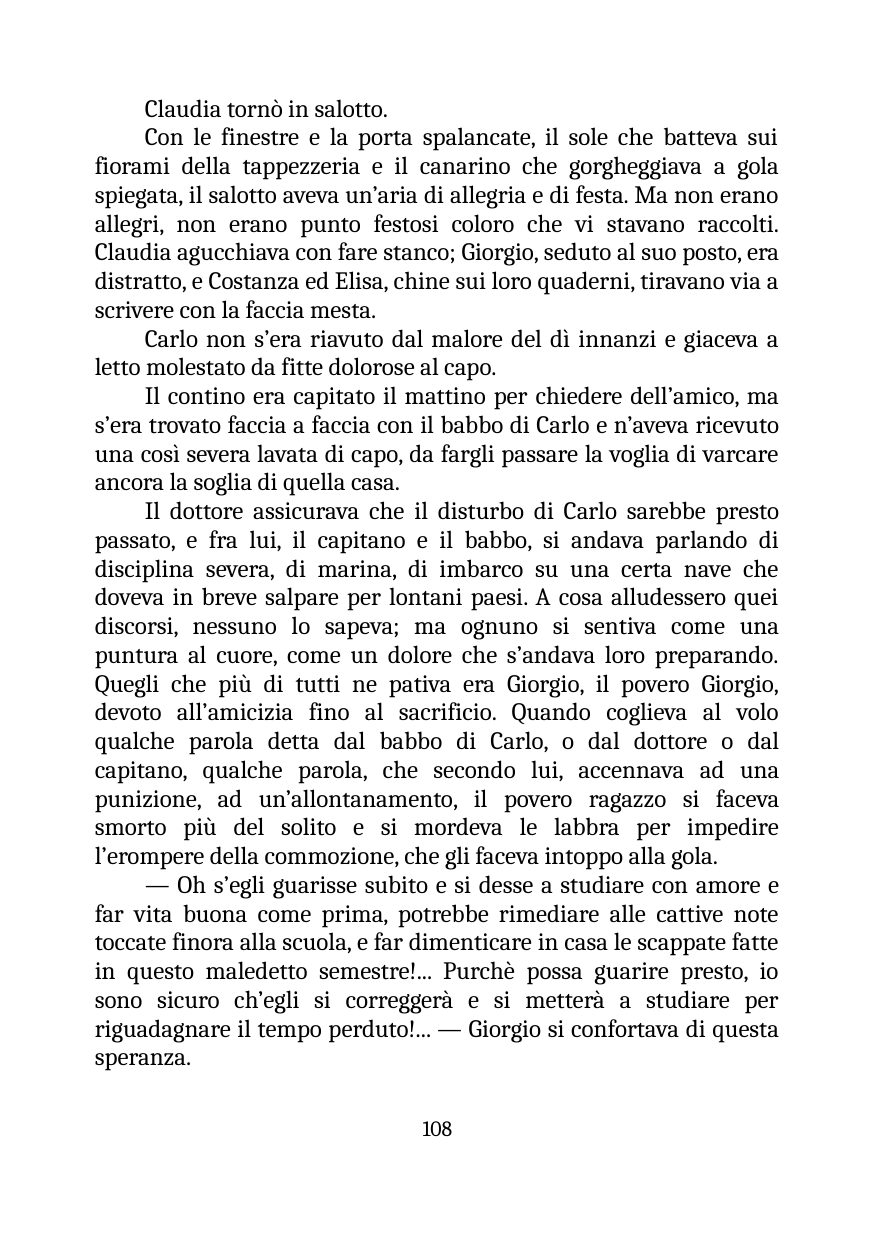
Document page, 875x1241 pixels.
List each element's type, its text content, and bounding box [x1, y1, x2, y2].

text Con le finestre e la porta spalancate, il sole che batteva sui fiorami della tappezzeria e il canarino che gorgheggiava a gola spiegata, il salotto aveva un’aria di allegria e di festa. Ma non erano allegri, non erano punto festosi coloro che vi stavano raccolti. Claudia agucchiava con fare stanco; Giorgio, seduto al suo posto, era distratto, e Costanza ed Elisa, chine sui loro quaderni, tiravano via a scrivere con la faccia mesta. [94, 123, 779, 324]
text — Oh s’egli guarisse subito e si desse a studiare con amore e far vita buona come prima, potrebbe rimediare alle cattive note toccate finora alla scuola, e far dimenticare in casa le scappate fatte in questo maledetto semestre!... Purchè possa guarire presto, io sono sicuro ch’egli si correggerà e si metterà a studiare per riguadagnare il tempo perduto!... — Giorgio si confortava di questa speranza. [94, 871, 779, 1072]
text Claudia tornò in salotto. [94, 94, 779, 123]
text Il dottore assicurava che il disturbo di Carlo sarebbe presto passato, e fra lui, il capitano e il babbo, si andava parlando di disciplina severa, di marina, di imbarco su una certa nave che doveva in breve salpare per lontani paesi. A cosa alludessero quei discorsi, nessuno lo sapeva; ma ognuno si sentiva come una puntura al cuore, come un dolore che s’andava loro preparando. Quegli che più di tutti ne pativa era Giorgio, il povero Giorgio, devoto all’amicizia fino al sacrificio. Quando coglieva al volo qualche parola detta dal babbo di Carlo, o dal dottore o dal capitano, qualche parola, che secondo lui, accennava ad una punizione, ad un’allontanamento, il povero ragazzo si faceva smorto più del solito e si mordeva le labbra per impedire l’erompere della commozione, che gli faceva intoppo alla gola. [94, 497, 779, 871]
text Il contino era capitato il mattino per chiedere dell’amico, ma s’era trovato faccia a faccia con il babbo di Carlo e n’aveva ricevuto una così severa lavata di capo, da fargli passare la voglia di varcare ancora la soglia di quella casa. [94, 382, 779, 497]
text Carlo non s’era riavuto dal malore del dì innanzi e giaceva a letto molestato da fitte dolorose al capo. [94, 324, 779, 382]
